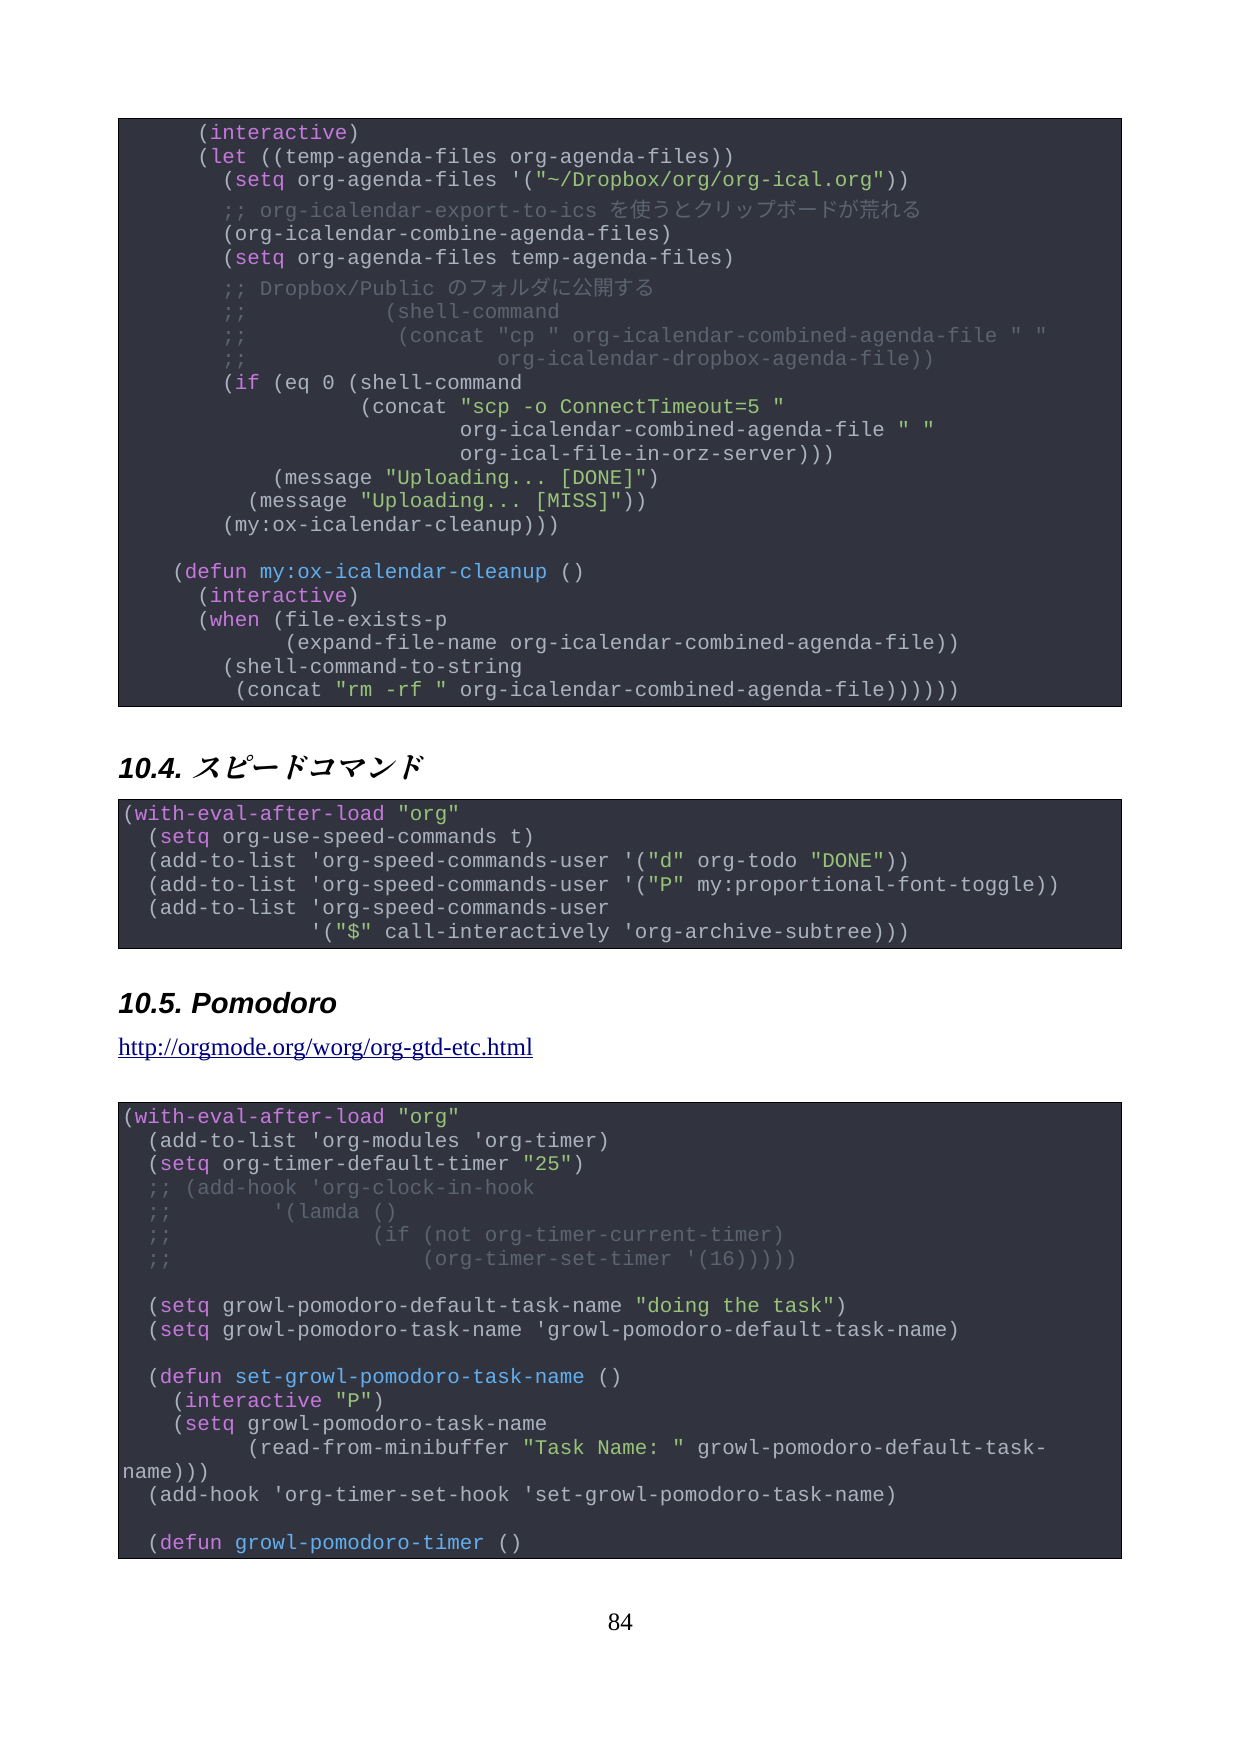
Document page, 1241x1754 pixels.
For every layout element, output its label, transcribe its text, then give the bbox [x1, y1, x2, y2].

text (add-to-list 'org-modules 'org-timer) [119, 1126, 1121, 1149]
text (my:ox-icalendar-cleanup))) [119, 510, 1121, 534]
text ;; (shell-command [119, 297, 1121, 321]
text (if (eq 0 (shell-command [119, 368, 1121, 392]
text (setq growl-pomodoro-default-task-name "doing the task") [119, 1291, 1121, 1315]
text (add-hook 'org-timer-set-hook 'set-growl-pomodoro-task-name) [119, 1480, 1121, 1504]
text (let ((temp-agenda-files org-agenda-files)) [119, 142, 1121, 165]
text (setq org-use-speed-commands t) [119, 822, 1121, 846]
text (setq growl-pomodoro-task-name 'growl-pomodoro-default-task-name) [119, 1315, 1121, 1338]
subtitle Pomodoro [118, 986, 1122, 1019]
text (setq growl-pomodoro-task-name [119, 1409, 1121, 1433]
text (setq org-agenda-files temp-agenda-files) [119, 243, 1121, 267]
text (interactive "P") [119, 1386, 1121, 1409]
text (setq org-timer-default-timer "25") [119, 1149, 1121, 1173]
text (setq org-agenda-files '("~/Dropbox/org/org-ical.org")) [119, 165, 1121, 189]
text ;; Dropbox/Public のフォルダに公開する [119, 267, 1121, 297]
text (with-eval-after-load "org" [119, 800, 1121, 822]
text (interactive) [119, 119, 1121, 142]
text (defun growl-pomodoro-timer () [119, 1528, 1121, 1558]
text ;; '(lamda () [119, 1197, 1121, 1220]
text (when (file-exists-p [119, 604, 1121, 628]
text ;; (add-hook 'org-clock-in-hook [119, 1173, 1121, 1197]
text (add-to-list 'org-speed-commands-user '("d" org-todo "DONE")) [119, 846, 1121, 870]
text (org-icalendar-combine-agenda-files) [119, 219, 1121, 243]
text org-icalendar-combined-agenda-file " " [119, 415, 1121, 439]
text ;; org-icalendar-dropbox-agenda-file)) [119, 344, 1121, 368]
text (add-to-list 'org-speed-commands-user '("P" my:proportional-font-toggle)) [119, 870, 1121, 893]
text (with-eval-after-load "org" [119, 1103, 1121, 1126]
text (defun set-growl-pomodoro-task-name () [119, 1362, 1121, 1386]
text (defun my:ox-icalendar-cleanup () [119, 557, 1121, 581]
text (read-from-minibuffer "Task Name: " growl-pomodoro-default-task-name))) [119, 1433, 1121, 1480]
text ;; org-icalendar-export-to-ics を使うとクリップボードが荒れる [119, 189, 1121, 219]
text (interactive) [119, 581, 1121, 604]
text (concat "rm -rf " org-icalendar-combined-agenda-file)))))) [119, 676, 1121, 706]
text ;; (if (not org-timer-current-timer) [119, 1220, 1121, 1244]
text ;; (concat "cp " org-icalendar-combined-agenda-file " " [119, 321, 1121, 344]
text ;; (org-timer-set-timer '(16))))) [119, 1244, 1121, 1268]
text http://orgmode.org/worg/org-gtd-etc.html [118, 1032, 1122, 1089]
text org-ical-file-in-orz-server))) [119, 439, 1121, 463]
text (message "Uploading... [MISS]")) [119, 486, 1121, 510]
text (add-to-list 'org-speed-commands-user [119, 893, 1121, 917]
text (message "Uploading... [DONE]") [119, 463, 1121, 486]
text (shell-command-to-string [119, 652, 1121, 676]
text (concat "scp -o ConnectTimeout=5 " [119, 392, 1121, 415]
text (expand-file-name org-icalendar-combined-agenda-file)) [119, 628, 1121, 652]
text '("$" call-interactively 'org-archive-subtree))) [119, 917, 1121, 948]
subtitle スピードコマンド [118, 744, 1122, 786]
